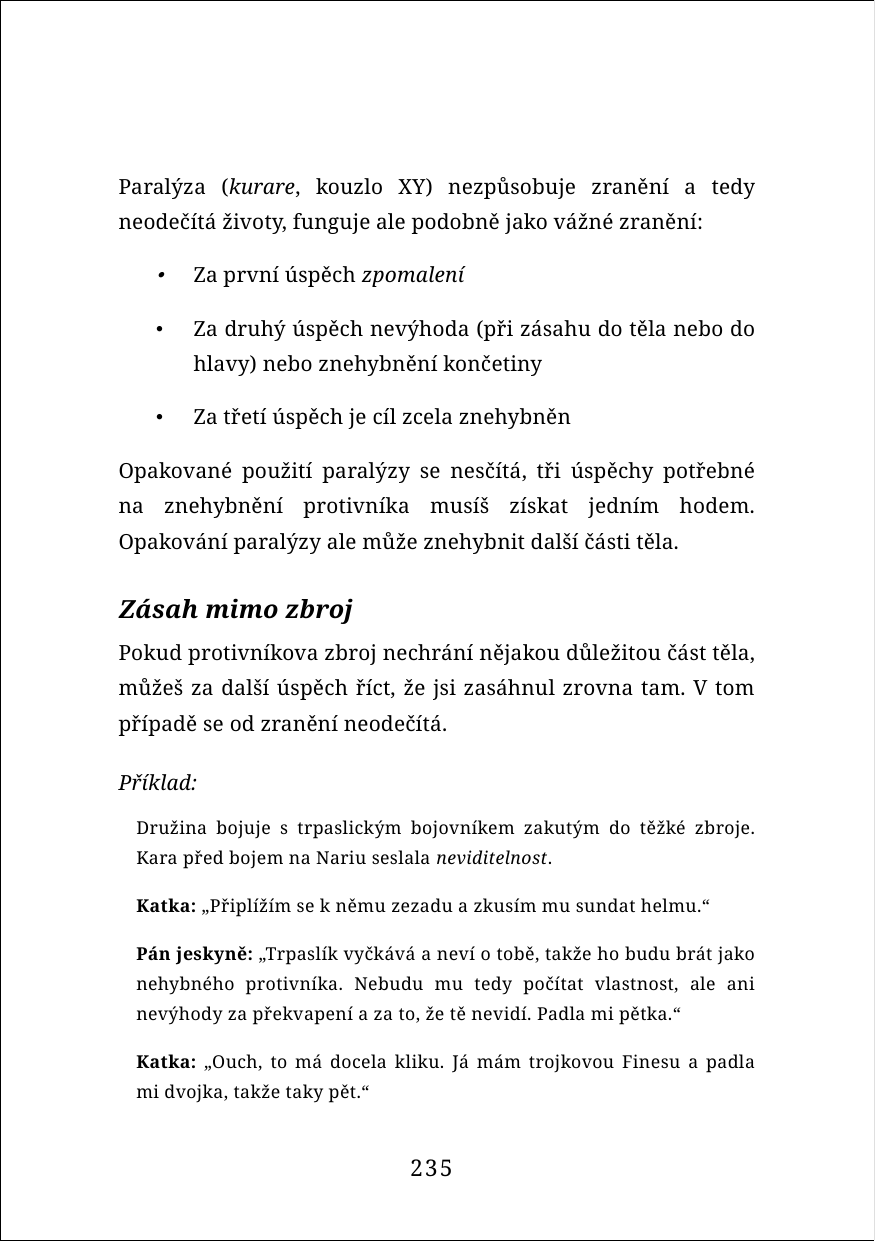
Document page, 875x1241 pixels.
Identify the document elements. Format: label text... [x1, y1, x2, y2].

text Příklad: [118, 768, 756, 796]
text Paralýza (kurare, kouzlo XY) nezpůsobuje zranění a tedy neodečítá životy, funguje ale podobně jako vážné zranění: [118, 172, 756, 236]
list Za první úspěch zpomalení [156, 261, 756, 289]
subtitle Zásah mimo zbroj [118, 592, 756, 626]
text Družina bojuje s trpaslickým bojovníkem zakutým do těžké zbroje. Kara před bojem na Nariu seslala neviditelnost. [136, 815, 756, 869]
text Pokud protivníkova zbroj nechrání nějakou důležitou část těla, můžeš za další úspěch říct, že jsi zasáhnul zrovna tam. V tom případě se od zranění neodečítá. [118, 638, 756, 737]
text Opakované použití paralýzy se nesčítá, tři úspěchy potřebné na znehybnění protivníka musíš získat jedním hodem. Opakování paralýzy ale může znehybnit další části těla. [118, 456, 756, 555]
list Za třetí úspěch je cíl zcela znehybněn [156, 402, 756, 431]
text Pán jeskyně: „Trpaslík vyčkává a neví o tobě, takže ho budu brát jako nehybného protivníka. Nebudu mu tedy počítat vlastnost, ale ani nevýhody za překvapení a za to, že tě nevidí. Padla mi pětka.“ [136, 941, 756, 1026]
list Za druhý úspěch nevýhoda (při zásahu do těla nebo do hlavy) nebo znehybnění končetiny [156, 314, 756, 378]
text Katka: „Připlížím se k němu zezadu a zkusím mu sundat helmu.“ [136, 893, 756, 917]
text Katka: „Ouch, to má docela kliku. Já mám trojkovou Finesu a padla mi dvojka, takže taky pět.“ [136, 1049, 756, 1104]
